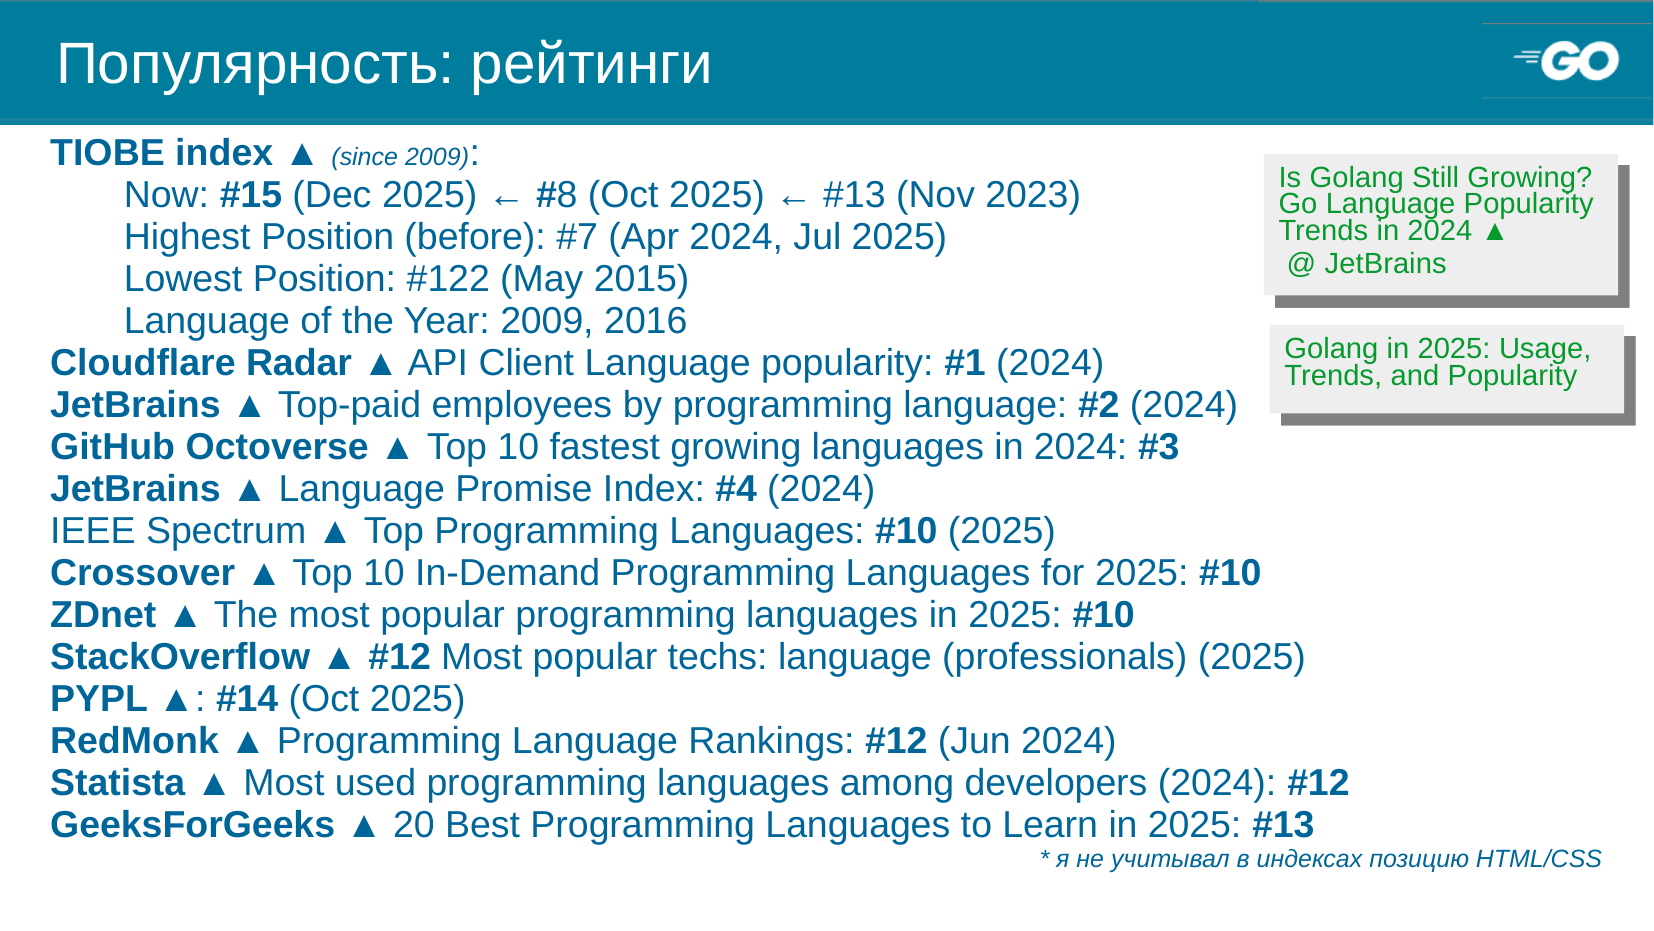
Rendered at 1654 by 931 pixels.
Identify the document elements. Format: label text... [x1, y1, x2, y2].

picture [1542, 41, 1619, 81]
text_box Популярность: рейтинги [41, 23, 1495, 104]
text_box TIOBE index ▲ (since 2009): Now: #15 (Dec 2025) ← #8 (Oct 2025) ← #13 (Nov 2023) Highest Position (before): #7 (Apr 2024, Jul 2025) Lowest Position: #122 (May 2015) Language of the Year: 2009, 2016 Cloudflare Radar ▲ API Client Language popularity: #1 (2024) JetBrains ▲ Top-paid employees by programming language: #2 (2024) GitHub Octoverse ▲ Top 10 fastest growing languages in 2024: #3 JetBrains ▲ Language Promise Index: #4 (2024) IEEE Spectrum ▲ Top Programming Languages: #10 (2025) Crossover ▲ Top 10 In-Demand Programming Languages for 2025: #10 ZDnet ▲ The most popular programming languages in 2025: #10 StackOverflow ▲ #12 Most popular techs: language (professionals) (2025) PYPL ▲: #14 (Oct 2025) RedMonk ▲ Programming Language Rankings: #12 (Jun 2024) Statista ▲ Most used programming languages among developers (2024): #12 GeeksForGeeks ▲ 20 Best Programming Languages to Learn in 2025: #13 * я не учитывал в индексах позицию HTML/CSS [35, 124, 1619, 881]
text_box Is Golang Still Growing? Go Language Popularity Trends in 2024 ▲ @ JetBrains [1263, 153, 1619, 296]
text_box Golang in 2025: Usage, Trends, and Popularity [1269, 324, 1625, 414]
